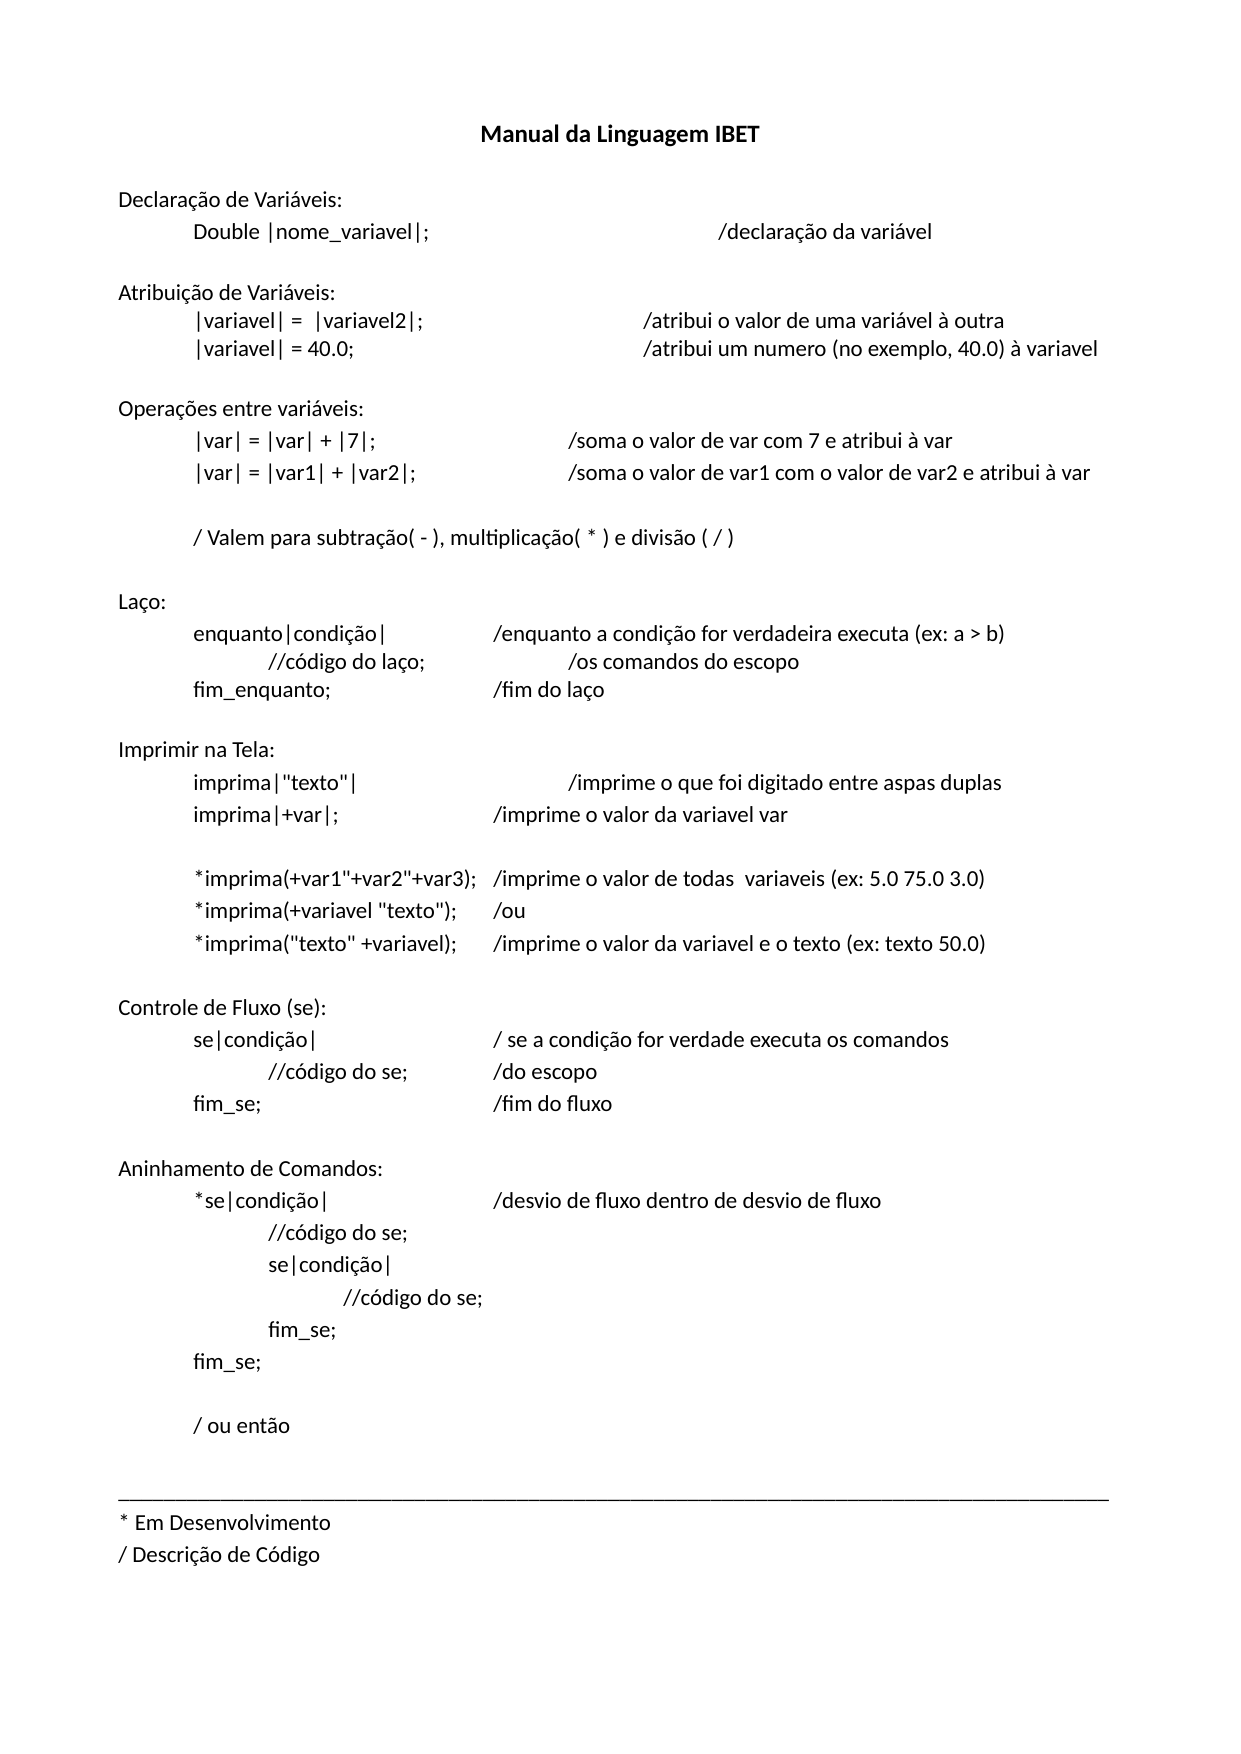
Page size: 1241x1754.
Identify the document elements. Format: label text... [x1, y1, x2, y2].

text //código do se; /do escopo fim_se; /fim do fluxo [118, 1057, 1240, 1118]
text se|condição| / se a condição for verdade executa os comandos [118, 1025, 1240, 1053]
text se|condição| [118, 1251, 1122, 1278]
text Double |nome_variavel|; /declaração da variável [118, 217, 1122, 246]
text fim_enquanto; /fim do laço [118, 675, 1240, 703]
text *imprima(+var1"+var2"+var3); /imprime o valor de todas variaveis (ex: 5.0 75.0 3.0) [118, 864, 1240, 892]
text Declaração de Variáveis: [118, 185, 1122, 213]
text Controle de Fluxo (se): [118, 993, 1122, 1021]
text fim_se; [118, 1315, 1122, 1343]
text imprima|"texto"| /imprime o que foi digitado entre aspas duplas [118, 768, 1240, 796]
text |variavel| = |variavel2|; /atribui o valor de uma variável à outra [118, 306, 1122, 334]
text |var| = |var| + |7|; /soma o valor de var com 7 e atribui à var [118, 426, 1240, 454]
text Imprimir na Tela: [118, 736, 1122, 763]
text Operações entre variáveis: [118, 394, 1240, 422]
text |var| = |var1| + |var2|; /soma o valor de var1 com o valor de var2 e atribui à var [118, 458, 1240, 486]
text / Valem para subtração( - ), multiplicação( * ) e divisão ( / ) [118, 523, 1240, 551]
text Aninhamento de Comandos: [118, 1154, 1122, 1182]
text / ou então [118, 1411, 1122, 1439]
text Atribuição de Variáveis: [118, 278, 1122, 306]
text *imprima(+variavel "texto"); /ou [118, 896, 1122, 924]
text *se|condição| /desvio de fluxo dentro de desvio de fluxo //código do se; [118, 1186, 1122, 1246]
text fim_se; [118, 1347, 1122, 1375]
text *imprima("texto" +variavel); /imprime o valor da variavel e o texto (ex: texto 50.0) [118, 929, 1218, 957]
text Laço: [118, 587, 1240, 615]
text / Descrição de Código [118, 1540, 1122, 1568]
text * Em Desenvolvimento [118, 1508, 1122, 1536]
text _______________________________________________________________________________________ [118, 1476, 1189, 1504]
text //código do se; [118, 1283, 1122, 1311]
text imprima|+var|; /imprime o valor da variavel var [118, 800, 1240, 828]
text Manual da Linguagem IBET [118, 118, 1122, 149]
text |variavel| = 40.0; /atribui um numero (no exemplo, 40.0) à variavel [118, 334, 1240, 362]
text enquanto|condição| /enquanto a condição for verdadeira executa (ex: a > b) //código do laço; /os comandos do escopo [118, 619, 1240, 675]
